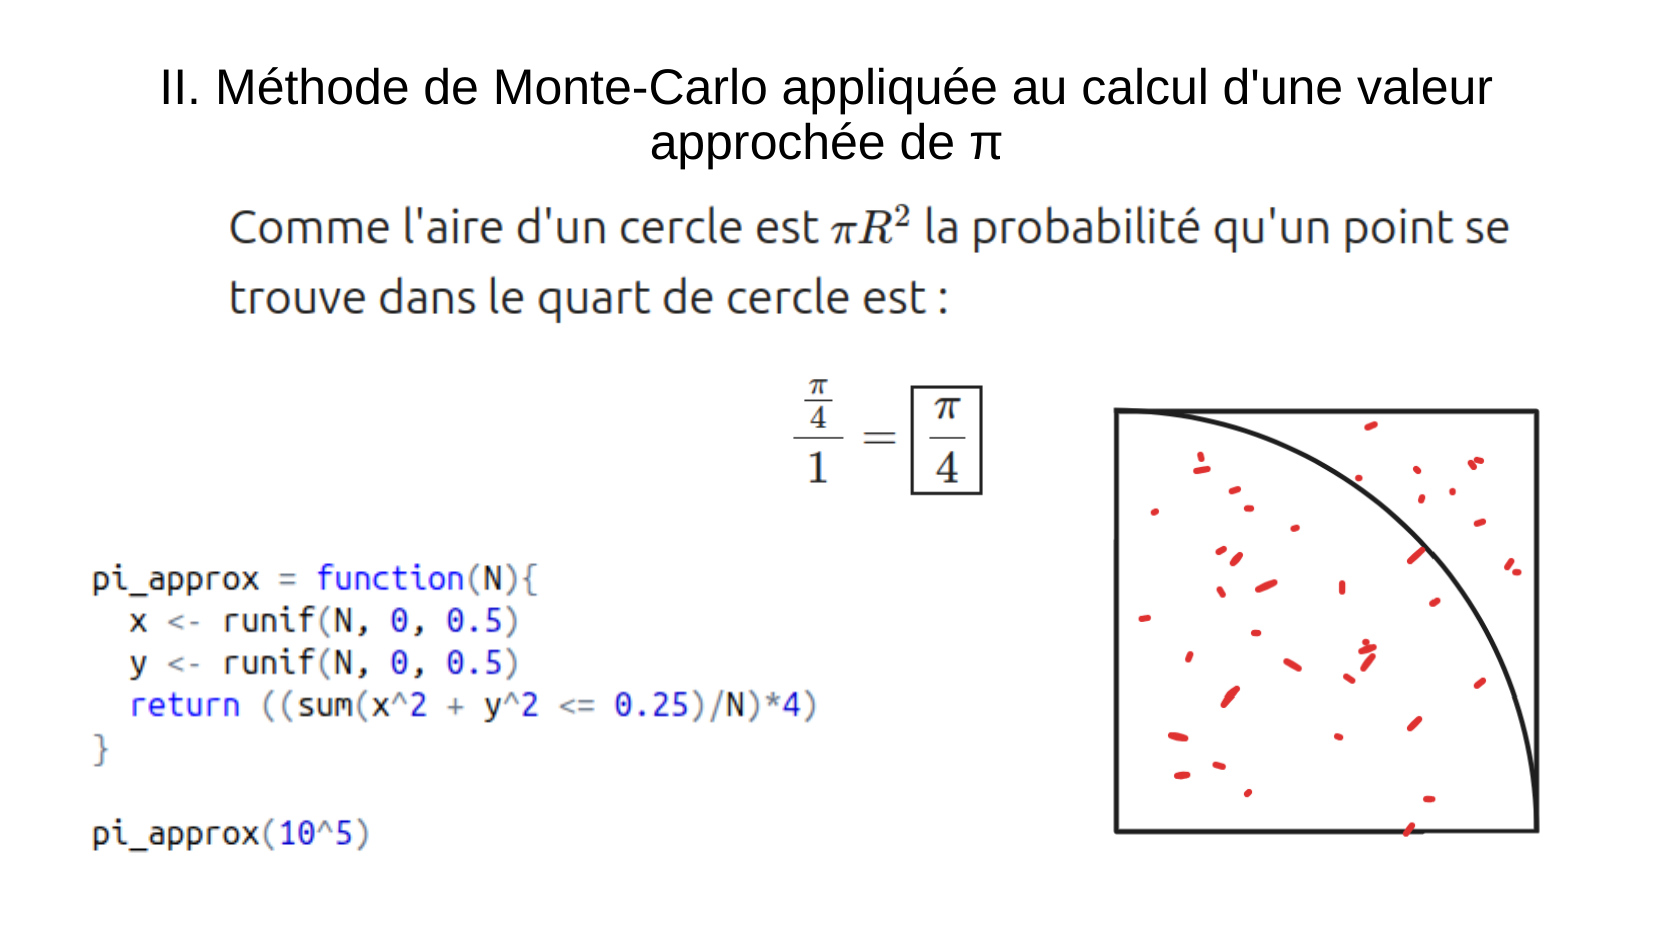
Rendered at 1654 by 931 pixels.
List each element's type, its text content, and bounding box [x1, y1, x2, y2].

title II. Méthode de Monte-Carlo appliquée au calcul d'une valeur approchée de π [82, 37, 1571, 193]
picture [75, 195, 1569, 863]
